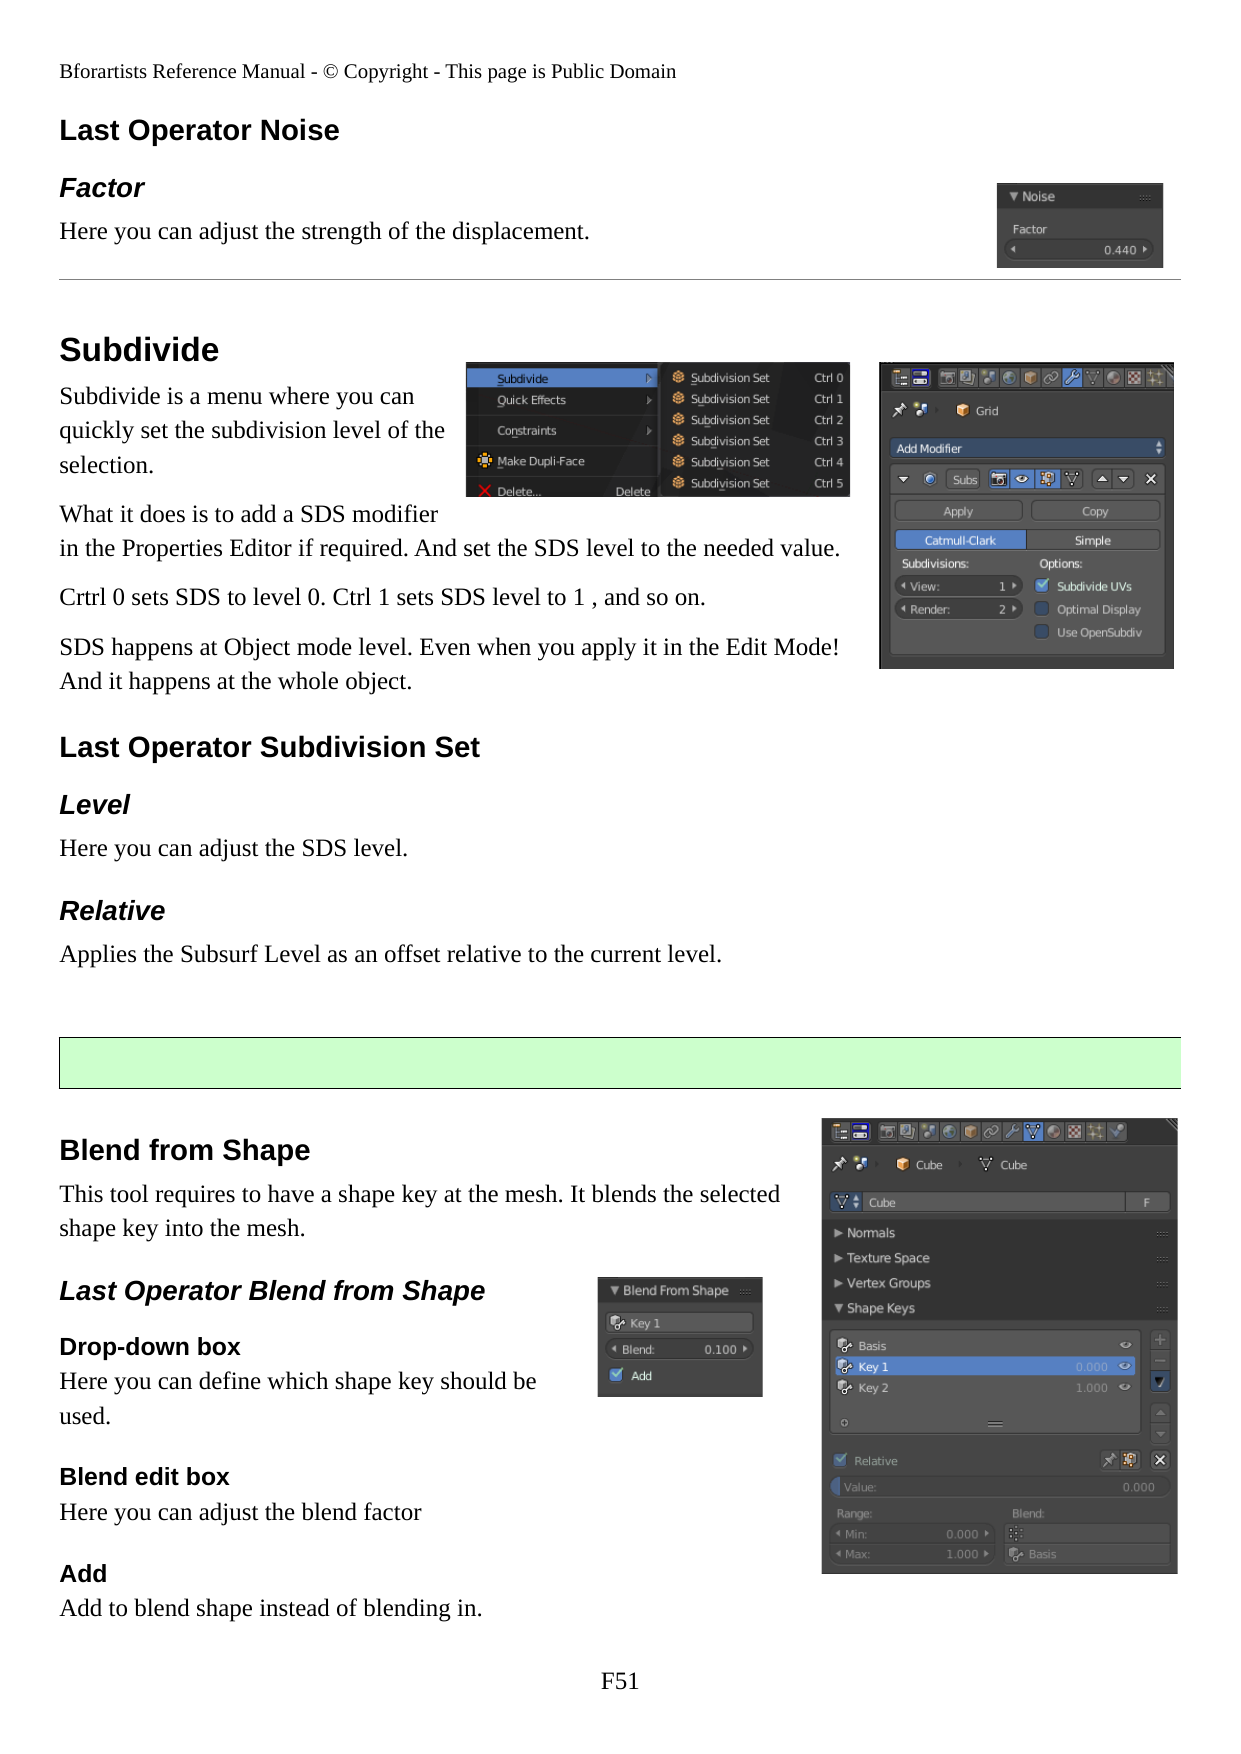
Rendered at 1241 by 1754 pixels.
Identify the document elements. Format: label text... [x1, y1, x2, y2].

text Subdivide is a menu where you can quickly set the subdivision level of the selection. [59, 381, 465, 479]
subtitle Blend from Shape [59, 1132, 821, 1166]
table_header [60, 1038, 1181, 1088]
subtitle Last Operator Subdivision Set [59, 730, 1181, 763]
text Applies the Subsurf Level as an offset relative to the current level. [59, 939, 1181, 967]
text SDS happens at Object mode level. Even when you apply it in the Edit Mode! And it happens at the whole object. [59, 632, 1181, 695]
text Crtrl 0 sets SDS to level 0. Ctrl 1 sets SDS level to 1 , and so on. [59, 582, 879, 611]
subtitle Drop-down box [59, 1332, 597, 1360]
subtitle Factor [59, 171, 1181, 203]
subtitle Relative [59, 894, 1181, 926]
text [851, 381, 879, 479]
picture [821, 1118, 1178, 1574]
subtitle Add [59, 1559, 1181, 1587]
text Add to blend shape instead of blending in. [59, 1593, 1181, 1622]
picture [879, 362, 1174, 669]
subtitle Subdivide [59, 330, 1181, 368]
picture [597, 1277, 763, 1397]
text Here you can adjust the strength of the displacement. [59, 216, 996, 244]
subtitle Level [59, 788, 1181, 820]
text Here you can adjust the blend factor [59, 1497, 821, 1526]
subtitle [763, 1332, 821, 1360]
subtitle Last Operator Noise [59, 113, 1181, 146]
text This tool requires to have a shape key at the mesh. It blends the selected shape key into the mesh. [59, 1179, 821, 1242]
text What it does is to add a SDS modifier in the Properties Editor if required. And set the SDS level to the needed value. [59, 499, 879, 562]
subtitle Last Operator Blend from Shape [59, 1275, 821, 1307]
picture [465, 362, 851, 497]
text Here you can adjust the SDS level. [59, 833, 1181, 862]
text Here you can define which shape key should be used. [59, 1366, 821, 1429]
subtitle Blend edit box [59, 1462, 821, 1491]
picture [996, 183, 1164, 268]
